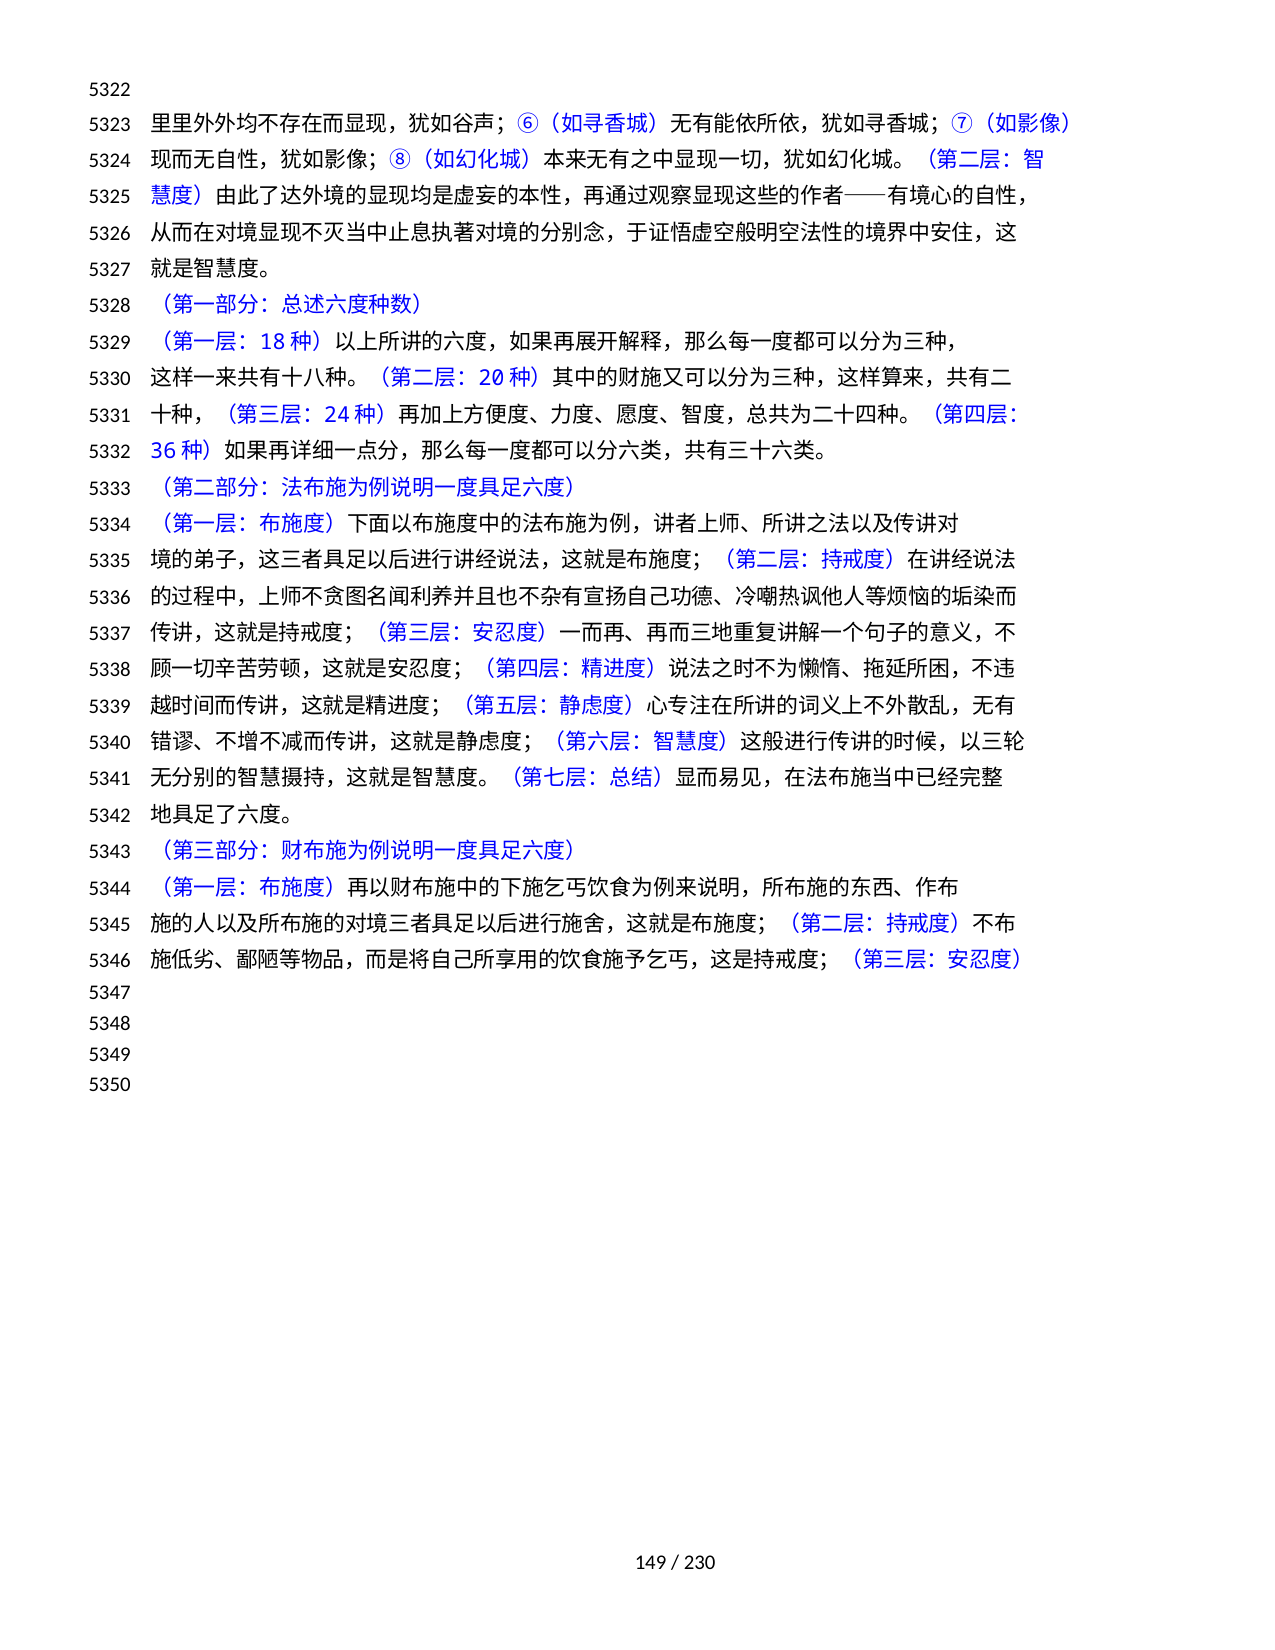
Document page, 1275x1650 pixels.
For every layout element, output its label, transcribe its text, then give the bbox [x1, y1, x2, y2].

text （第一层：布施度）再以财布施中的下施乞丐饮食为例来说明，所布施的东西、作布 [150, 869, 1200, 901]
text 错谬、不增不减而传讲，这就是静虑度；（第六层：智慧度）这般进行传讲的时候，以三轮 [150, 724, 1200, 756]
text 施低劣、鄙陋等物品，而是将自己所享用的饮食施予乞丐，这是持戒度；（第三层：安忍度） [150, 942, 1200, 974]
text 慧度）由此了达外境的显现均是虚妄的本性，再通过观察显现这些的作者——有境心的自性， [150, 178, 1200, 210]
text 境的弟子，这三者具足以后进行讲经说法，这就是布施度；（第二层：持戒度）在讲经说法 [150, 542, 1200, 574]
text 36种）如果再详细一点分，那么每一度都可以分六类，共有三十六类。 [150, 433, 1200, 465]
text （第三部分：财布施为例说明一度具足六度） [150, 833, 1200, 865]
text 现而无自性，犹如影像；⑧（如幻化城）本来无有之中显现一切，犹如幻化城。（第二层：智 [150, 142, 1200, 174]
text 的过程中，上师不贪图名闻利养并且也不杂有宣扬自己功德、冷嘲热讽他人等烦恼的垢染而 [150, 579, 1200, 610]
text （第二部分：法布施为例说明一度具足六度） [150, 469, 1200, 501]
text （第一部分：总述六度种数） [150, 287, 1200, 319]
text 顾一切辛苦劳顿，这就是安忍度；（第四层：精进度）说法之时不为懒惰、拖延所困，不违 [150, 651, 1200, 683]
text 传讲，这就是持戒度；（第三层：安忍度）一而再、再而三地重复讲解一个句子的意义，不 [150, 615, 1200, 647]
text 地具足了六度。 [150, 797, 1200, 828]
text 就是智慧度。 [150, 251, 1200, 283]
text 里里外外均不存在而显现，犹如谷声；⑥（如寻香城）无有能依所依，犹如寻香城；⑦（如影像） [150, 106, 1200, 137]
text 从而在对境显现不灭当中止息执著对境的分别念，于证悟虚空般明空法性的境界中安住，这 [150, 215, 1200, 246]
text （第一层：布施度）下面以布施度中的法布施为例，讲者上师、所讲之法以及传讲对 [150, 506, 1200, 538]
text 无分别的智慧摄持，这就是智慧度。（第七层：总结）显而易见，在法布施当中已经完整 [150, 760, 1200, 792]
text （第一层：18种）以上所讲的六度，如果再展开解释，那么每一度都可以分为三种， [150, 324, 1200, 356]
text 施的人以及所布施的对境三者具足以后进行施舍，这就是布施度；（第二层：持戒度）不布 [150, 906, 1200, 937]
text 越时间而传讲，这就是精进度；（第五层：静虑度）心专注在所讲的词义上不外散乱，无有 [150, 688, 1200, 719]
text 十种，（第三层：24种）再加上方便度、力度、愿度、智度，总共为二十四种。（第四层： [150, 397, 1200, 428]
text 这样一来共有十八种。（第二层：20种）其中的财施又可以分为三种，这样算来，共有二 [150, 360, 1200, 392]
